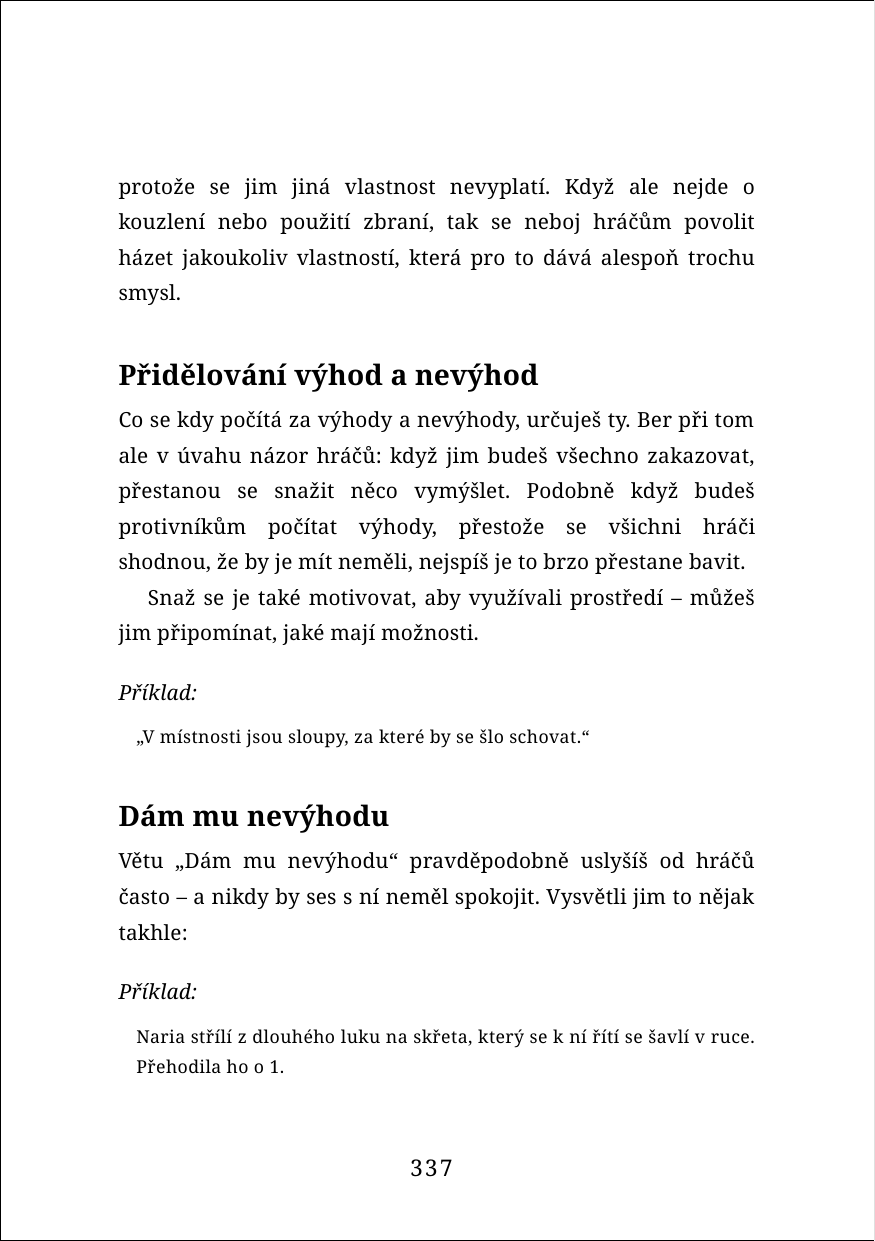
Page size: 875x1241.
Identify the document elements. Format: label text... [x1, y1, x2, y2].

text Příklad: [118, 977, 756, 1005]
subtitle Dám mu nevýhodu [118, 796, 756, 835]
text Příklad: [118, 678, 756, 706]
text „V místnosti jsou sloupy, za které by se šlo schovat.“ [136, 725, 756, 749]
text Co se kdy počítá za výhody a nevýhody, určuješ ty. Ber při tom ale v úvahu názor hráčů: když jim budeš všechno zakazovat, přestanou se snažit něco vymýšlet. Podobně když budeš protivníkům počítat výhody, přestože se všichni hráči shodnou, že by je mít neměli, nejspíš je to brzo přestane bavit. Snaž se je také motivovat, aby využívali prostředí – můžeš jim připomínat, jaké mají možnosti. [118, 405, 756, 647]
text Naria střílí z dlouhého luku na skřeta, který se k ní řítí se šavlí v ruce. Přehodila ho o 1. [136, 1024, 756, 1078]
text protože se jim jiná vlastnost nevyplatí. Když ale nejde o kouzlení nebo použití zbraní, tak se neboj hráčům povolit házet jakoukoliv vlastností, která pro to dává alespoň trochu smysl. [118, 172, 756, 307]
text Větu „Dám mu nevýhodu“ pravděpodobně uslyšíš od hráčů často – a nikdy by ses s ní neměl spokojit. Vysvětli jim to nějak takhle: [118, 847, 756, 946]
subtitle Přidělování výhod a nevýhod [118, 355, 756, 393]
